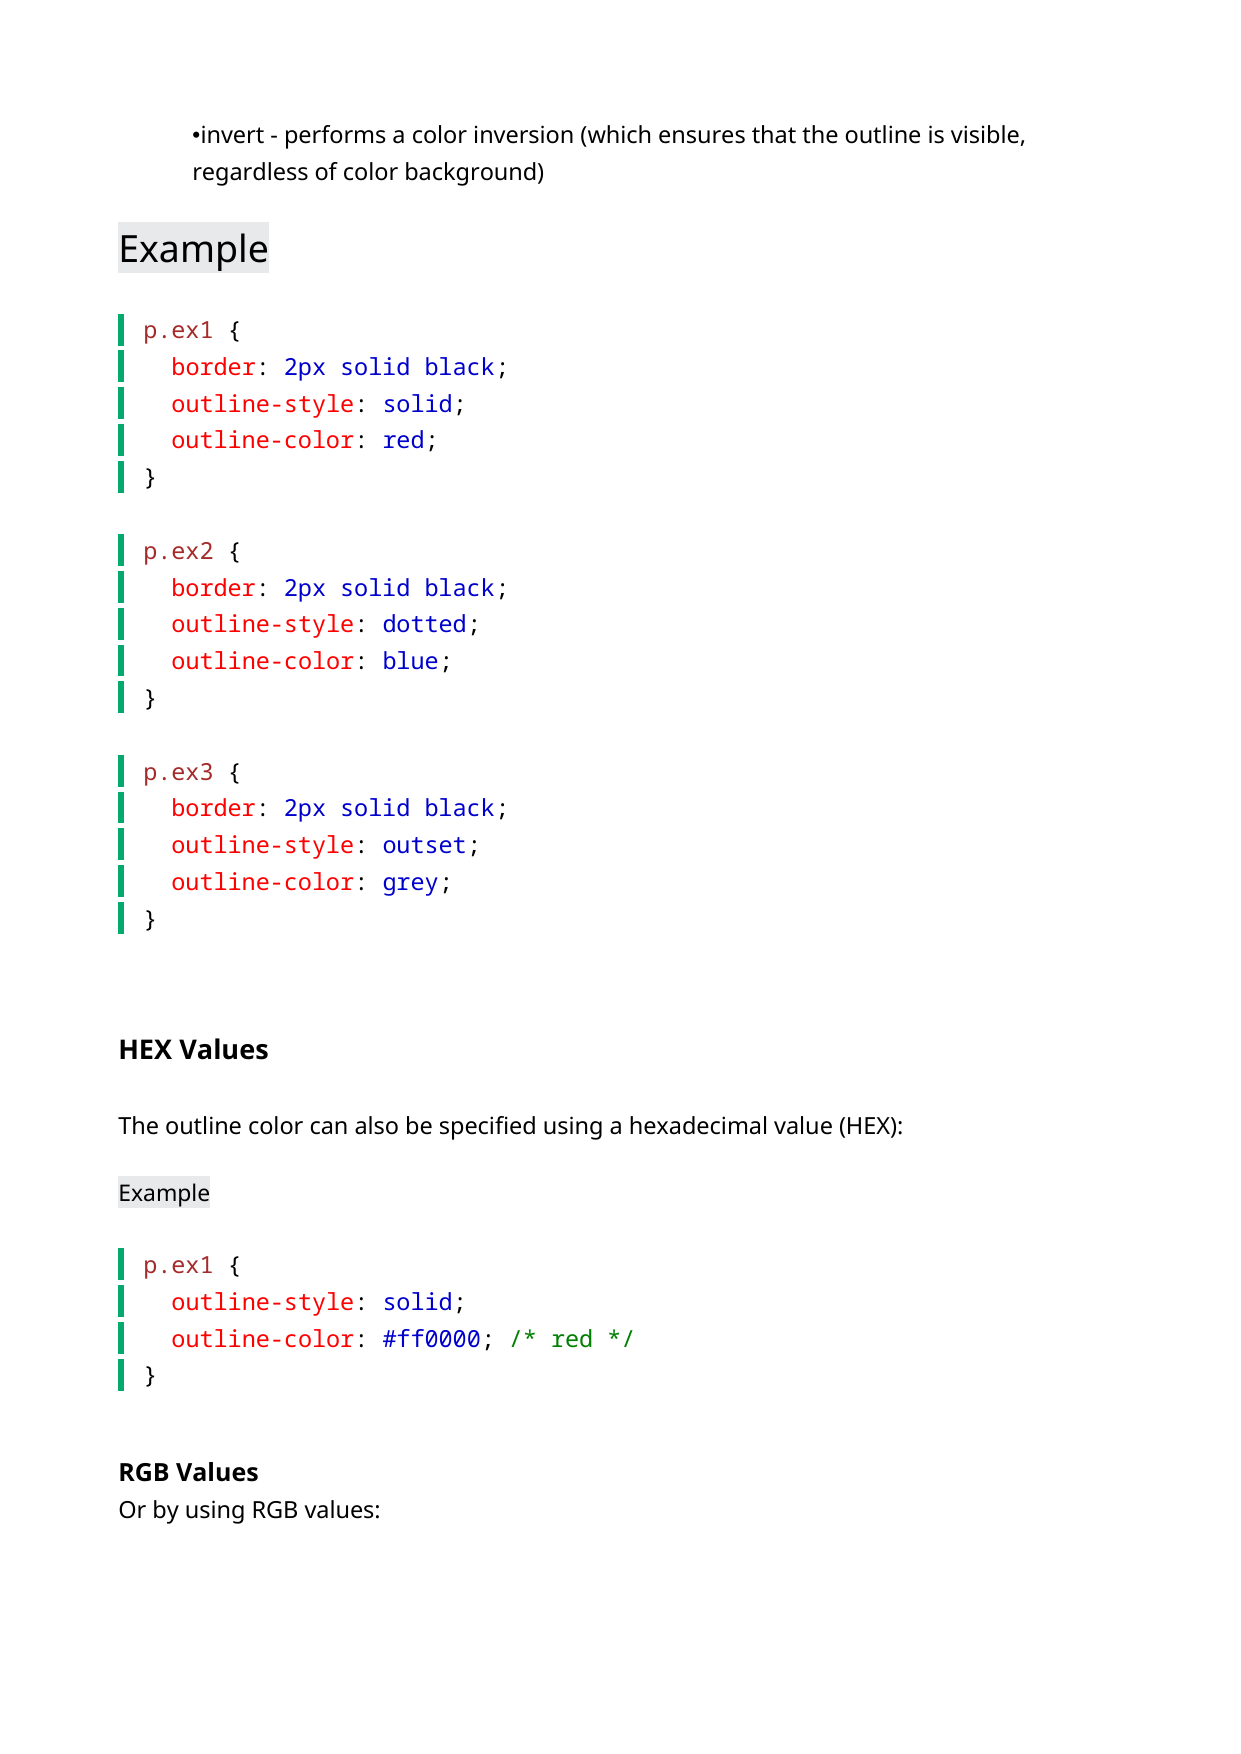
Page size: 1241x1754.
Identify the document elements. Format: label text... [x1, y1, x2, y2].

text Or by using RGB values: [118, 1493, 1122, 1525]
text p.ex1 { border: 2px solid black; outline-style: solid; outline-color: red; } p.ex2 { border: 2px solid black; outline-style: dotted; outline-color: blue; } p.ex3 { border: 2px solid black; outline-style: outset; outline-color: grey; } [118, 313, 1122, 934]
subtitle HEX Values [118, 1030, 1122, 1067]
text p.ex1 { outline-style: solid; outline-color: #ff0000; /* red */ } [118, 1248, 1122, 1391]
text RGB Values [118, 1420, 1122, 1488]
subtitle Example [118, 222, 1122, 273]
subtitle Example [118, 1176, 1122, 1208]
list invert - performs a color inversion (which ensures that the outline is visible, regardless of color background) [118, 118, 1122, 187]
text The outline color can also be specified using a hexadecimal value (HEX): [118, 1109, 1122, 1141]
